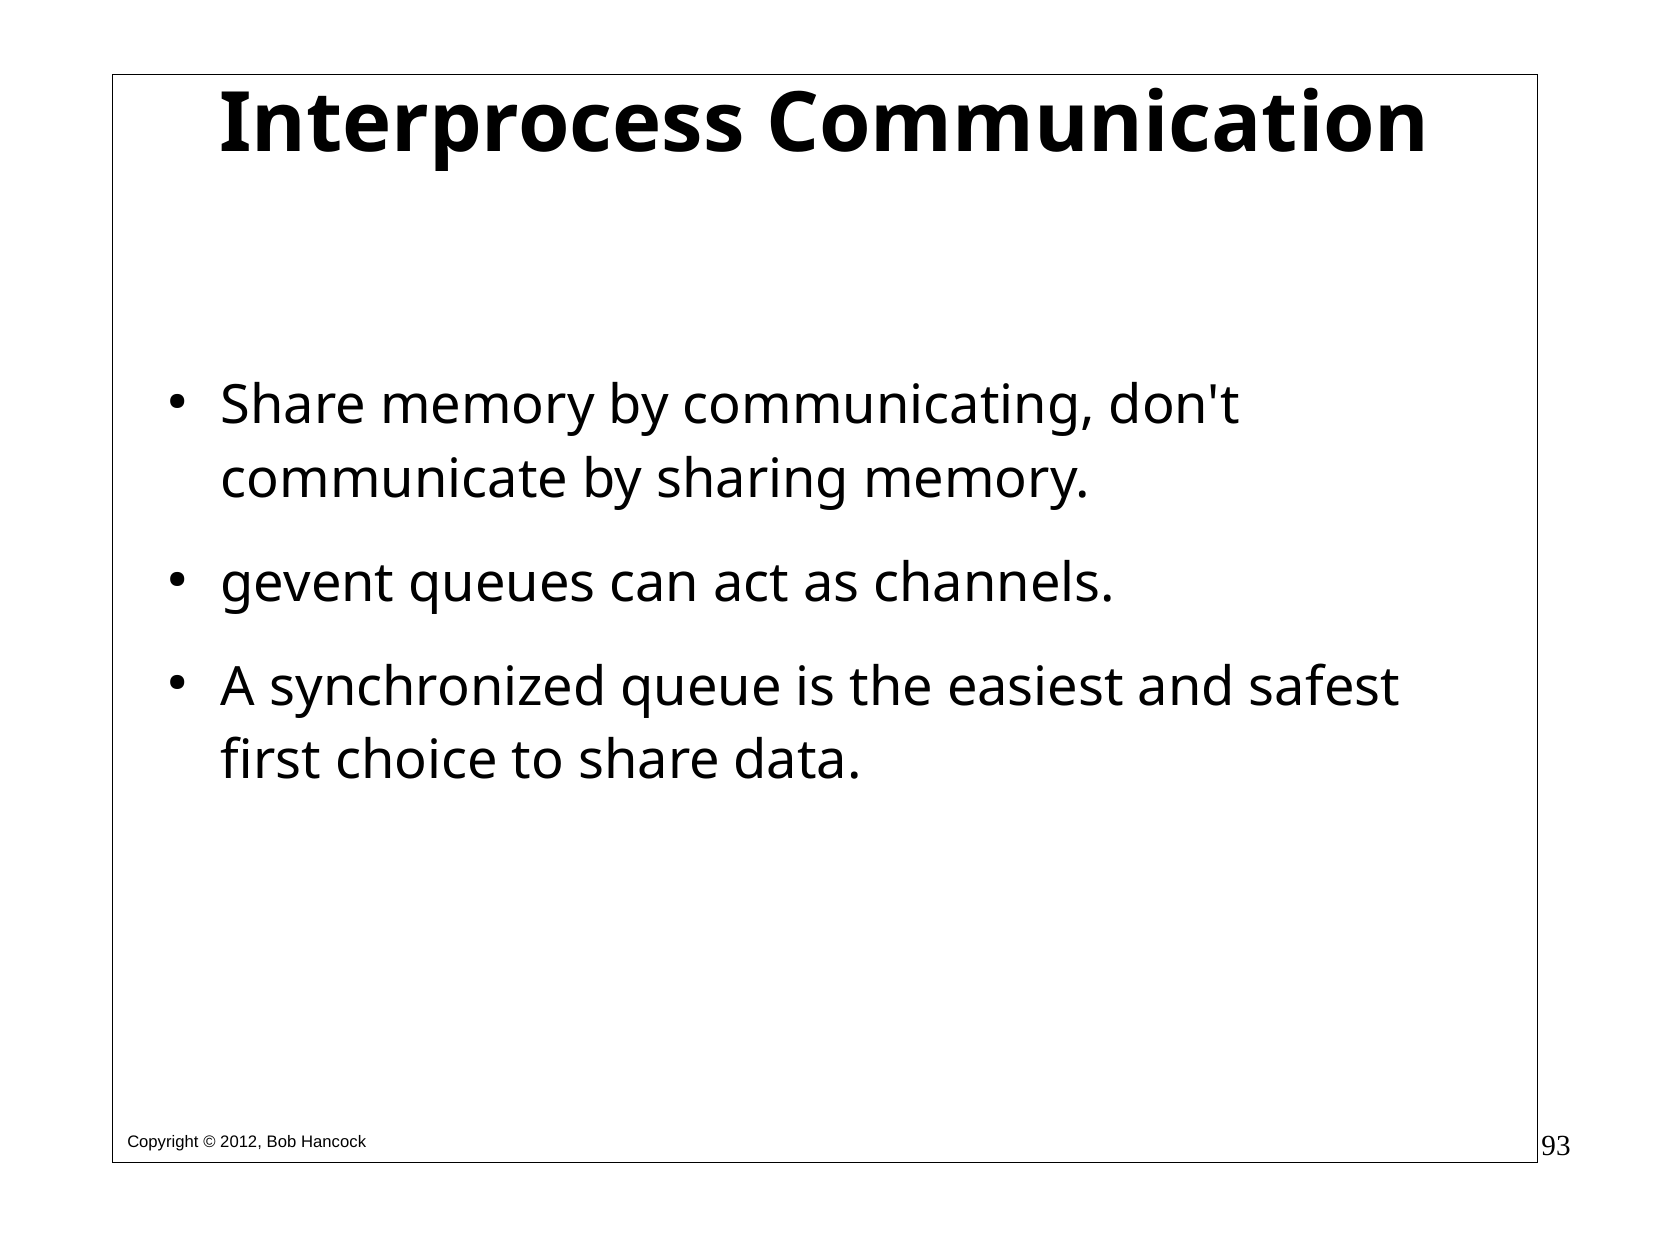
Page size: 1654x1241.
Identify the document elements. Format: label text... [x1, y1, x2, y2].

text_box Copyright © 2012, Bob Hancock [112, 1125, 382, 1159]
title Interprocess Communication [112, 63, 1538, 176]
list Share memory by communicating, don't communicate by sharing memory. gevent queues can act as channels. A synchronized queue is the easiest and safest first choice to share data. [150, 262, 1501, 1126]
